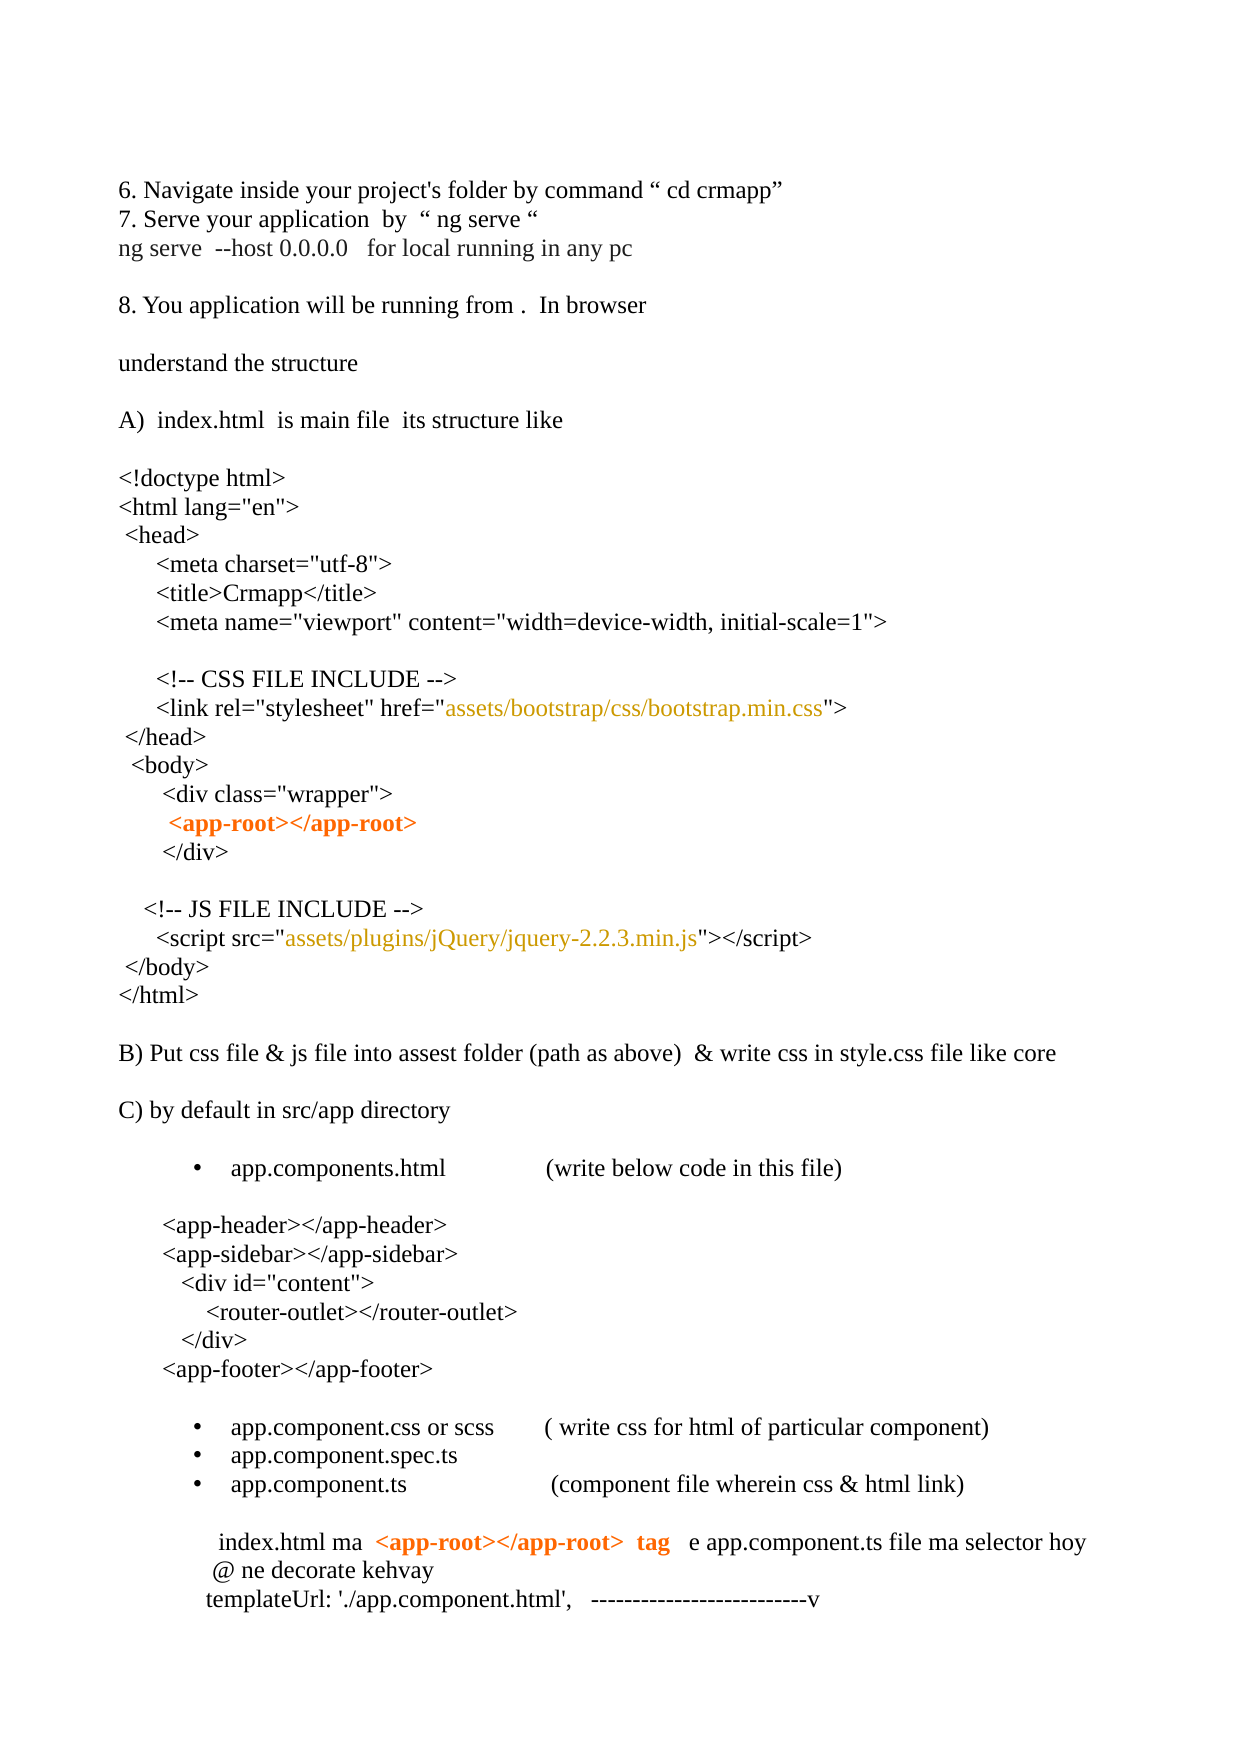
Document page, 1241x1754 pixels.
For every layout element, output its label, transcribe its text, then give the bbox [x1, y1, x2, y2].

text understand the structure [118, 348, 1122, 377]
text <html lang="en"> [118, 492, 1122, 521]
text <meta name="viewport" content="width=device-width, initial-scale=1"> [118, 607, 1122, 636]
text A) index.html is main file its structure like [118, 406, 1122, 434]
text </div> [118, 1326, 1122, 1354]
list app.component.css or scss ( write css for html of particular component) [193, 1412, 1122, 1441]
text <body> [118, 751, 1122, 779]
list app.component.spec.ts [193, 1441, 1122, 1469]
list app.component.ts (component file wherein css & html link) [193, 1469, 1122, 1498]
text <app-footer></app-footer> [118, 1354, 1122, 1383]
text templateUrl: './app.component.html', --------------------------v [118, 1584, 1122, 1613]
text <div class="wrapper"> [118, 779, 1122, 808]
text <app-sidebar></app-sidebar> [118, 1239, 1122, 1268]
text index.html ma <app-root></app-root> tag e app.component.ts file ma selector hoy [118, 1527, 1122, 1556]
text <meta charset="utf-8"> [118, 549, 1122, 578]
text </html> [118, 981, 1122, 1009]
text </head> [118, 722, 1122, 751]
text </div> [118, 837, 1122, 866]
text <app-header></app-header> [118, 1211, 1122, 1239]
text @ ne decorate kehvay [118, 1556, 1122, 1584]
text ng serve --host 0.0.0.0 for local running in any pc [118, 233, 1122, 262]
text <!-- CSS FILE INCLUDE --> [118, 664, 1122, 693]
text <app-root></app-root> [118, 808, 1122, 837]
text <script src="assets/plugins/jQuery/jquery-2.2.3.min.js"></script> [118, 923, 1122, 952]
text <!doctype html> [118, 463, 1122, 492]
text B) Put css file & js file into assest folder (path as above) & write css in style.css file like core [118, 1038, 1122, 1067]
text <div id="content"> [118, 1268, 1122, 1297]
text <head> [118, 521, 1122, 549]
text </body> [118, 952, 1122, 981]
text <title>Crmapp</title> [118, 578, 1122, 607]
text C) by default in src/app directory [118, 1096, 1122, 1124]
text 7. Serve your application by “ ng serve “ [118, 204, 1122, 233]
text 6. Navigate inside your project's folder by command “ cd crmapp” [118, 176, 1122, 204]
text <link rel="stylesheet" href="assets/bootstrap/css/bootstrap.min.css"> [118, 693, 1122, 722]
text 8. You application will be running from . In browser [118, 291, 1122, 319]
list app.components.html (write below code in this file) [193, 1153, 1122, 1182]
text <router-outlet></router-outlet> [118, 1297, 1122, 1326]
text <!-- JS FILE INCLUDE --> [118, 894, 1122, 923]
